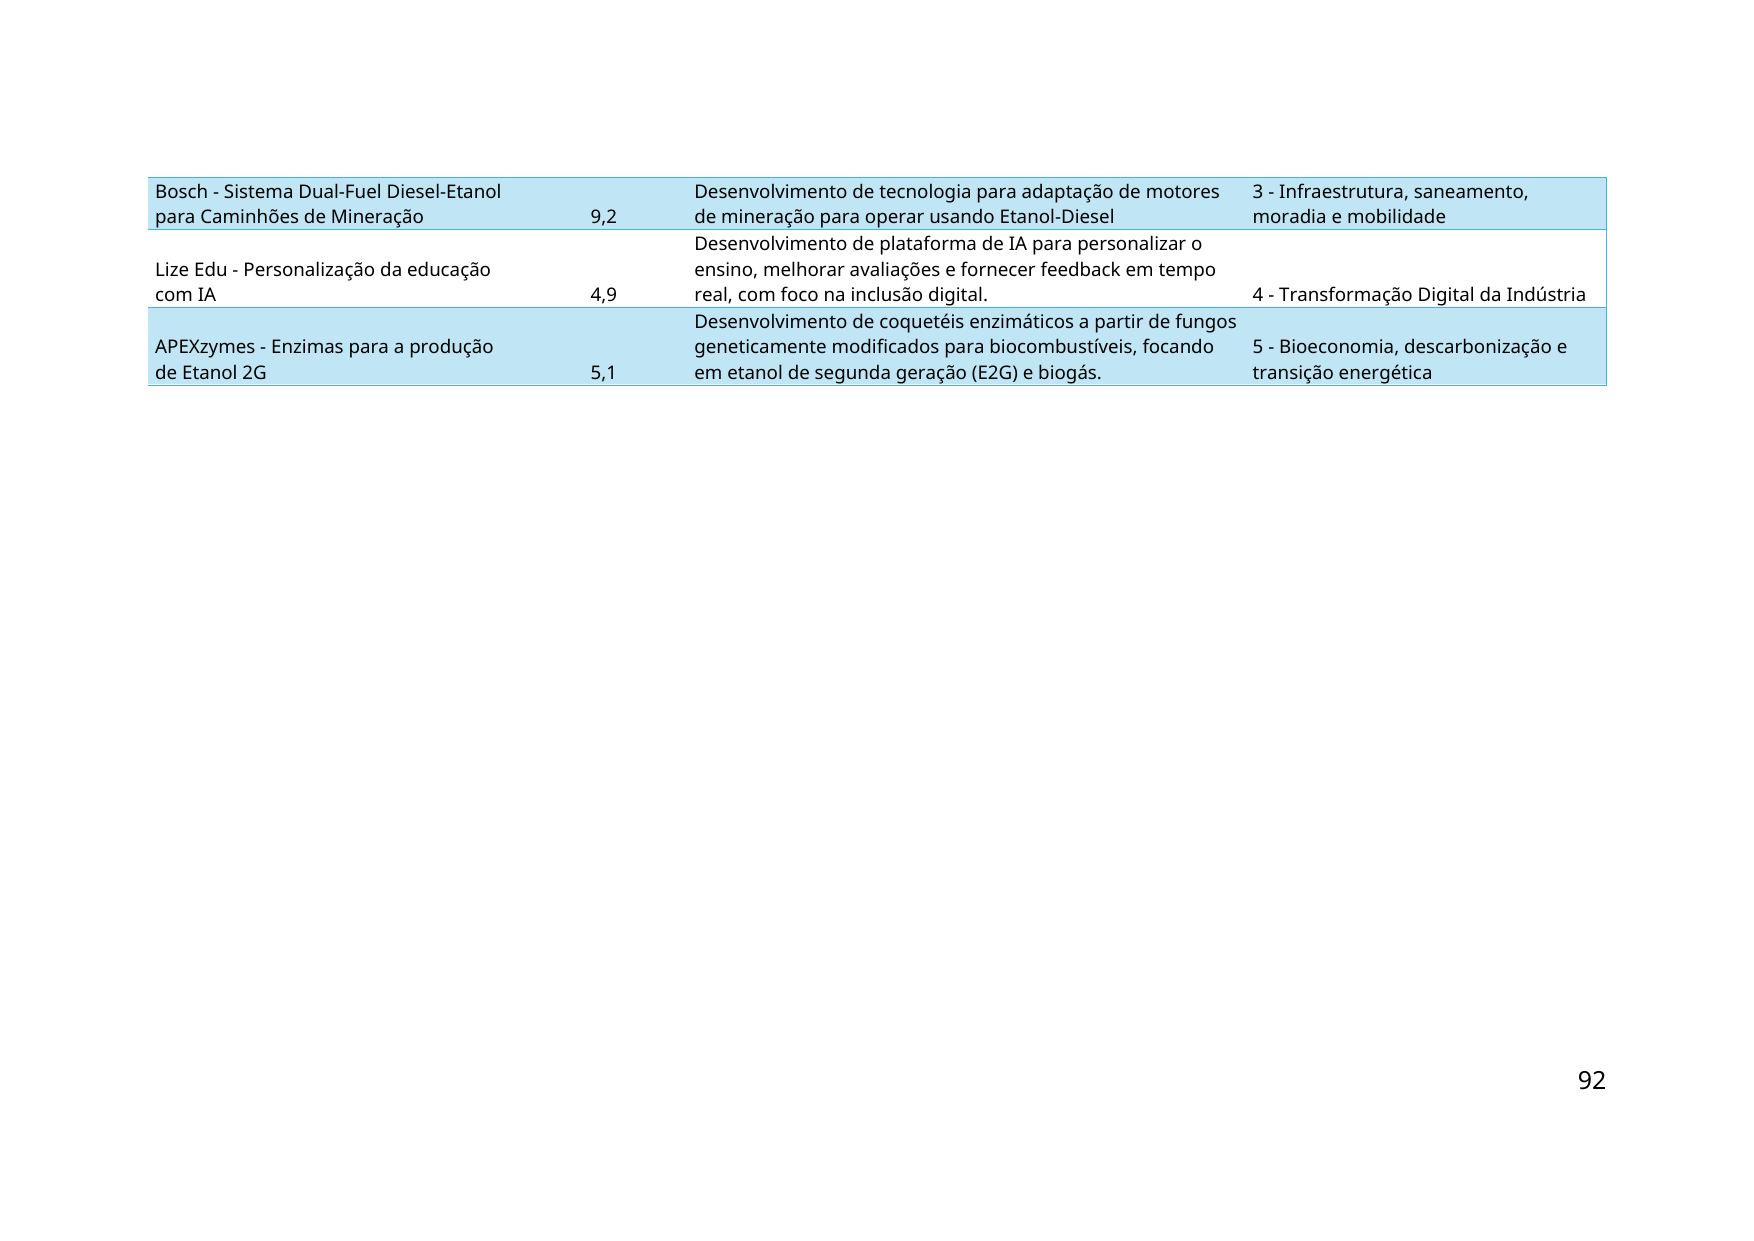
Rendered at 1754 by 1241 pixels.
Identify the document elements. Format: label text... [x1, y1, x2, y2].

table_cell 3 - Infraestrutura, saneamento, moradia e mobilidade [1245, 178, 1606, 229]
table_cell 9,2 [520, 178, 687, 229]
table_cell 5,1 [520, 308, 687, 384]
table_cell 5 - Bioeconomia, descarbonização e transição energética [1245, 308, 1606, 384]
table_cell 4,9 [520, 230, 687, 307]
table_cell Lize Edu - Personalização da educação com IA [148, 230, 520, 307]
table_cell Desenvolvimento de plataforma de IA para personalizar o ensino, melhorar avaliações e fornecer feedback em tempo real, com foco na inclusão digital. [687, 230, 1245, 307]
table_cell Bosch - Sistema Dual-Fuel Diesel-Etanol para Caminhões de Mineração [148, 178, 520, 229]
table_cell 4 - Transformação Digital da Indústria [1245, 230, 1606, 307]
table_cell Desenvolvimento de coquetéis enzimáticos a partir de fungos geneticamente modificados para biocombustíveis, focando em etanol de segunda geração (E2G) e biogás. [687, 308, 1245, 384]
table_cell APEXzymes - Enzimas para a produção de Etanol 2G [148, 308, 520, 384]
table_cell Desenvolvimento de tecnologia para adaptação de motores de mineração para operar usando Etanol-Diesel [687, 178, 1245, 229]
